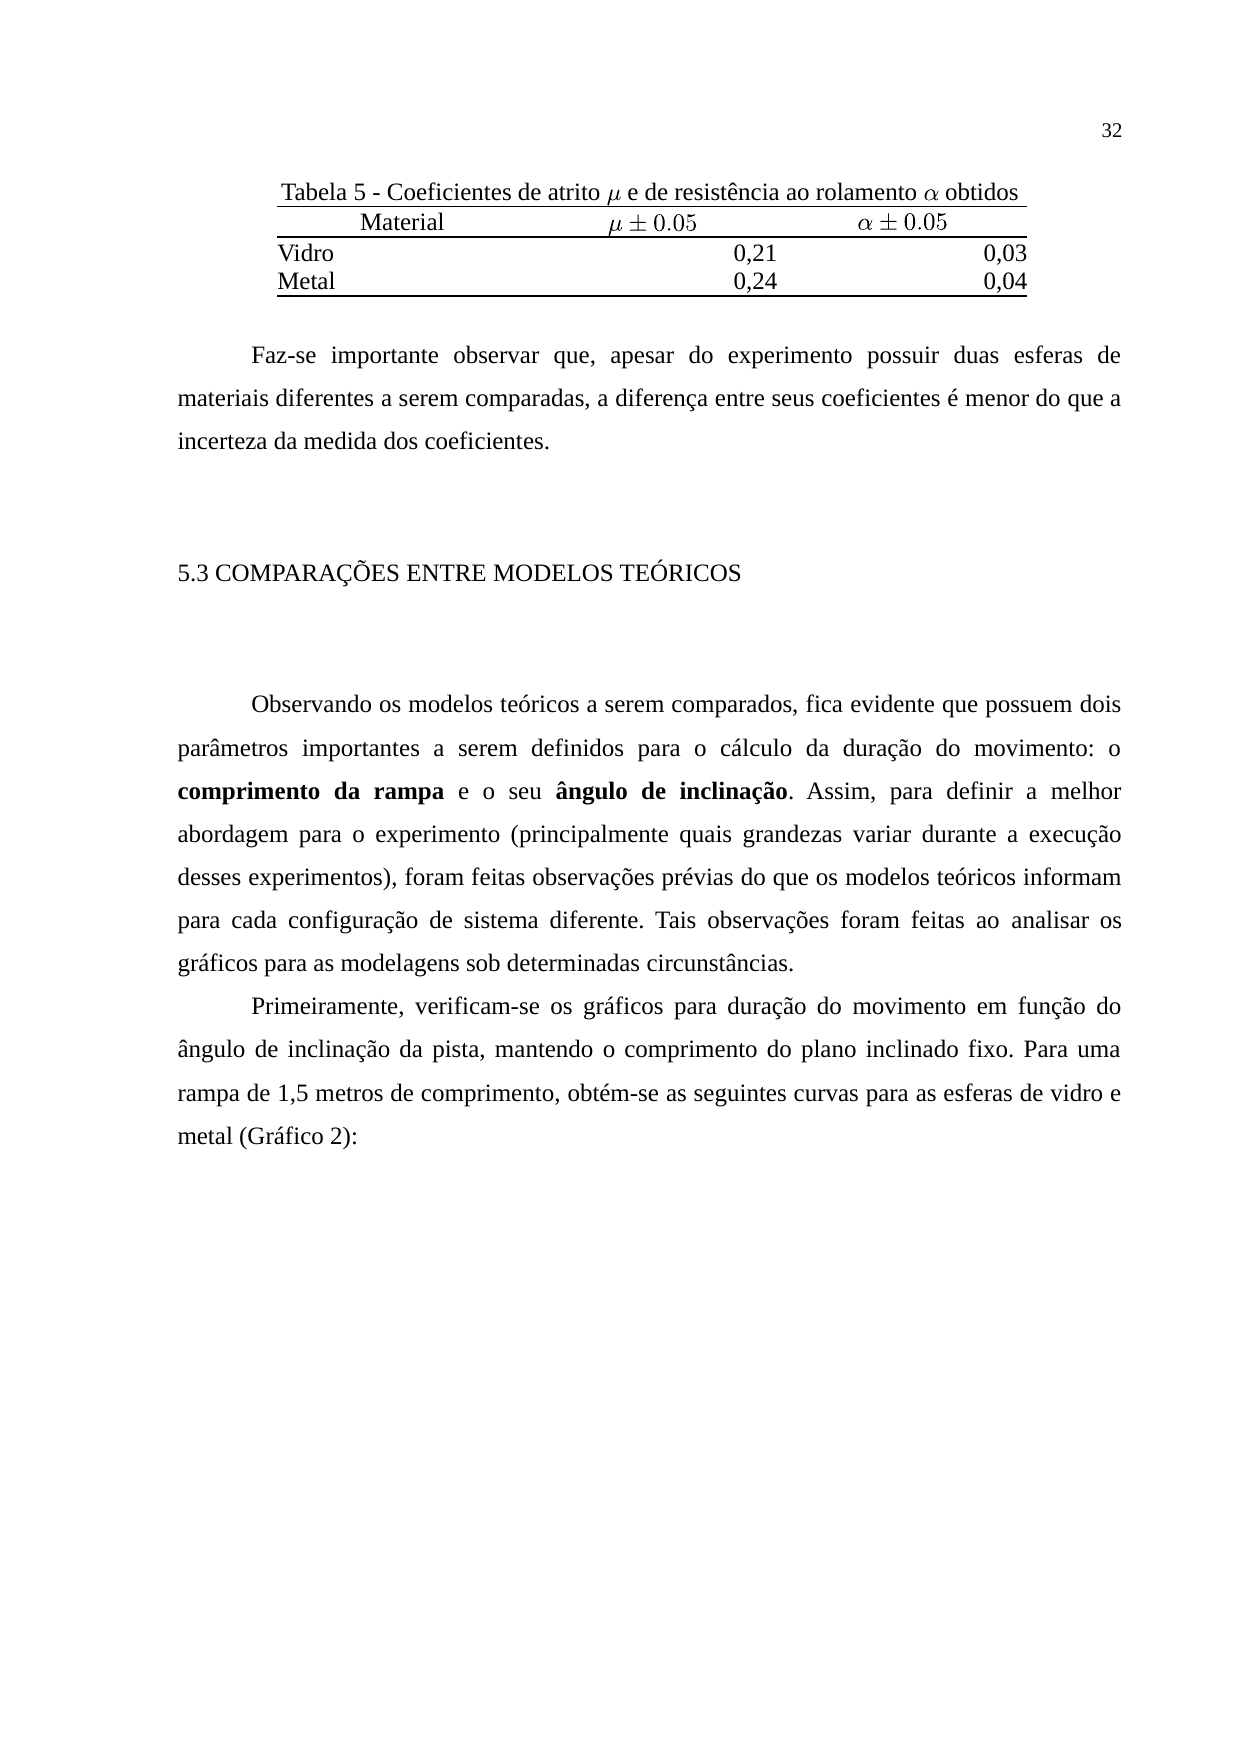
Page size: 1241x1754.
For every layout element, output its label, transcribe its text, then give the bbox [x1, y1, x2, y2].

subtitle Comparações entre modelos Teóricos [177, 558, 1122, 587]
text Primeiramente, verificam-se os gráficos para duração do movimento em função do ângulo de inclinação da pista, mantendo o comprimento do plano inclinado fixo. Para uma rampa de 1,5 metros de comprimento, obtém-se as seguintes curvas para as esferas de vidro e metal (Gráfico 2): [177, 991, 1122, 1149]
table_header [527, 207, 777, 236]
table_header [777, 207, 1027, 236]
table_cell 0,03 [777, 238, 1027, 266]
table_cell 0,04 [777, 266, 1027, 295]
text Faz-se importante observar que, apesar do experimento possuir duas esferas de materiais diferentes a serem comparadas, a diferença entre seus coeficientes é menor do que a incerteza da medida dos coeficientes. [177, 340, 1122, 455]
text Observando os modelos teóricos a serem comparados, fica evidente que possuem dois parâmetros importantes a serem definidos para o cálculo da duração do movimento: o comprimento da rampa e o seu ângulo de inclinação. Assim, para definir a melhor abordagem para o experimento (principalmente quais grandezas variar durante a execução desses experimentos), foram feitas observações prévias do que os modelos teóricos informam para cada configuração de sistema diferente. Tais observações foram feitas ao analisar os gráficos para as modelagens sob determinadas circunstâncias. [177, 689, 1122, 977]
table_cell 0,21 [527, 238, 777, 266]
table_header Material [277, 207, 527, 236]
table_cell Vidro [277, 238, 527, 266]
table_cell Metal [277, 266, 527, 295]
text Tabela 5 - Coeficientes de atrito e de resistência ao rolamento obtidos [177, 177, 1122, 206]
table_cell 0,24 [527, 266, 777, 295]
